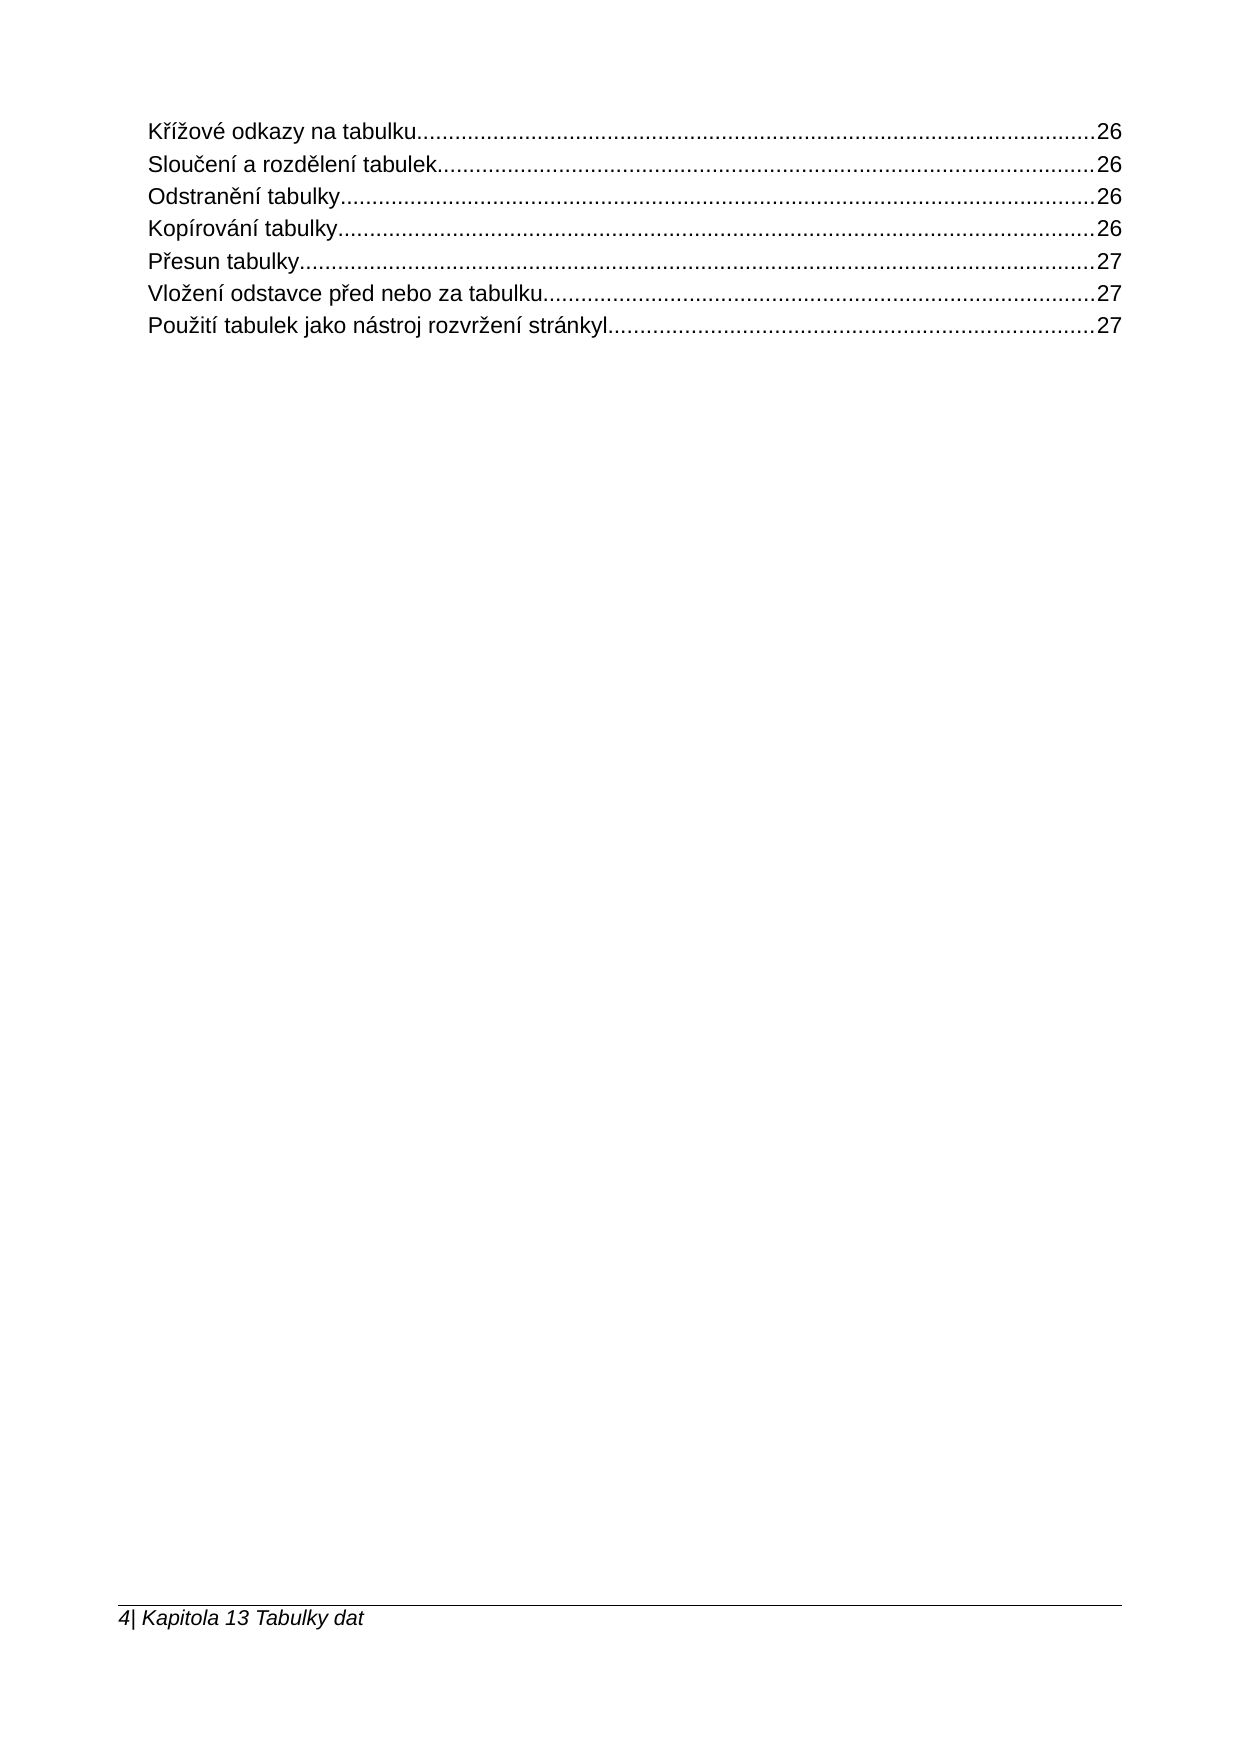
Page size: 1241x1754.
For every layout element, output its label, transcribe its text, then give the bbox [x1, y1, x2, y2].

text Křížové odkazy na tabulku 26 [148, 118, 1122, 144]
text Přesun tabulky 27 [148, 248, 1122, 274]
text Sloučení a rozdělení tabulek 26 [148, 151, 1122, 177]
text Vložení odstavce před nebo za tabulku 27 [148, 280, 1122, 306]
text Odstranění tabulky 26 [148, 183, 1122, 209]
text Kopírování tabulky 26 [148, 215, 1122, 242]
text Použití tabulek jako nástroj rozvržení stránkyl 27 [148, 312, 1122, 339]
